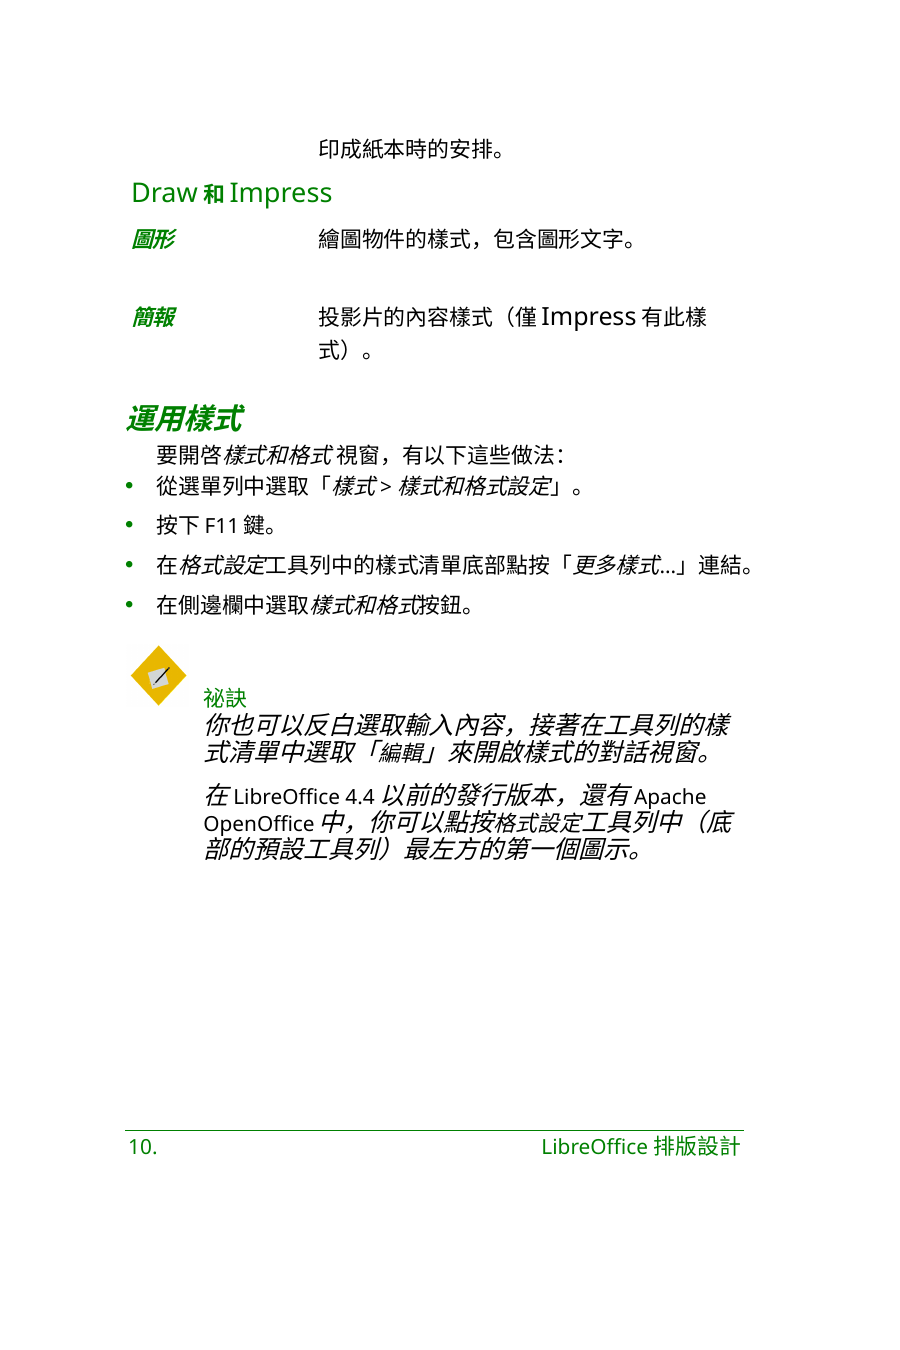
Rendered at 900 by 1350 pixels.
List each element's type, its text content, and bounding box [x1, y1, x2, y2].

table_cell 繪圖物件的樣式，包含圖形文字。 [313, 215, 744, 293]
table_cell 印成紙本時的安排。 [313, 125, 744, 170]
table_cell 圖形 [125, 215, 312, 293]
table_cell [125, 125, 312, 170]
table_cell Draw和Impress [125, 170, 744, 214]
table_cell 簡報 [125, 293, 312, 371]
list 按下F11鍵。 [125, 509, 744, 540]
text 要開啓樣式和格式 視窗，有以下這些做法： [125, 438, 744, 469]
list 祕訣 [125, 643, 744, 713]
text 在LibreOffice 4.4以前的發行版本，還有Apache OpenOffice中，你可以點按格式設定工具列中（底部的預設工具列）最左方的第一個圖示。 [203, 783, 744, 864]
list 在格式設定工具列中的樣式清單底部點按「更多樣式...」連結。 [125, 548, 744, 580]
list 從選單列中選取「樣式 > 樣式和格式設定」。 [125, 469, 744, 501]
list 在側邊欄中選取樣式和格式按鈕。 [125, 588, 744, 619]
table_cell 投影片的內容樣式（僅Impress有此樣式）。 [313, 293, 744, 371]
picture [126, 644, 189, 707]
subtitle 運用樣式 [125, 396, 744, 438]
text 你也可以反白選取輸入內容，接著在工具列的樣式清單中選取「編輯」來開啟樣式的對話視窗。 [203, 713, 744, 767]
